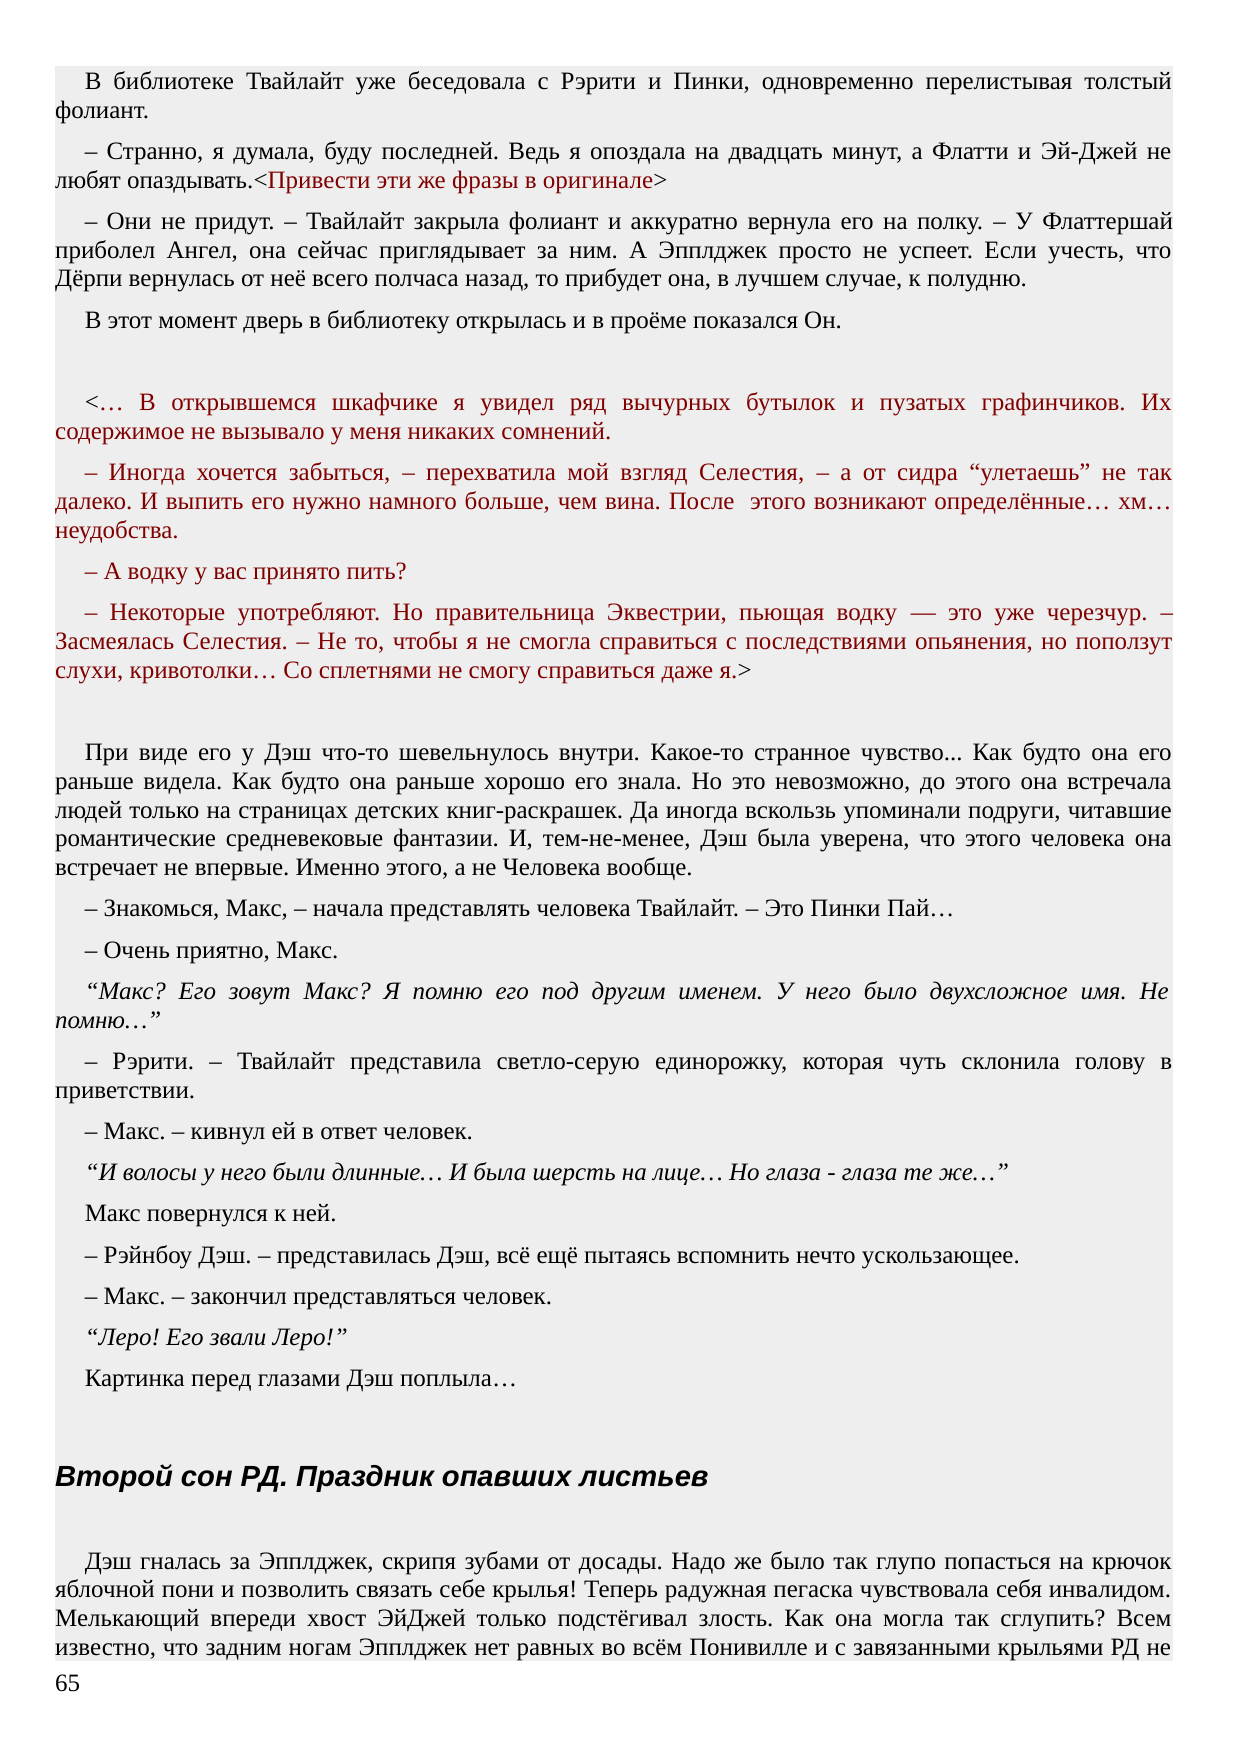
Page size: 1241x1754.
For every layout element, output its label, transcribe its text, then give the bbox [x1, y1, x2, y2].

text – Странно, я думала, буду последней. Ведь я опоздала на двадцать минут, а Флатти и Эй-Джей не любят опаздывать.<Привести эти же фразы в оригинале> [55, 136, 1173, 193]
text – Знакомься, Макс, – начала представлять человека Твайлайт. – Это Пинки Пай… [55, 893, 1173, 922]
text “Леро! Его звали Леро!” [55, 1322, 1173, 1351]
text – Некоторые употребляют. Но правительница Эквестрии, пьющая водку — это уже черезчур. – Засмеялась Селестия. – Не то, чтобы я не смогла справиться с последствиями опьянения, но поползут слухи, кривотолки… Со сплетнями не смогу справиться даже я.> [55, 597, 1173, 683]
text При виде его у Дэш что-то шевельнулось внутри. Какое-то странное чувство... Как будто она его раньше видела. Как будто она раньше хорошо его знала. Но это невозможно, до этого она встречала людей только на страницах детских книг-раскрашек. Да иногда вскользь упоминали подруги, читавшие романтические средневековые фантазии. И, тем-не-менее, Дэш была уверена, что этого человека она встречает не впервые. Именно этого, а не Человека вообще. [55, 737, 1173, 881]
text – Рэрити. – Твайлайт представила светло-серую единорожку, которая чуть склонила голову в приветствии. [55, 1046, 1173, 1103]
text – Макс. – кивнул ей в ответ человек. [55, 1116, 1173, 1145]
text Макс повернулся к ней. [55, 1198, 1173, 1227]
text – Иногда хочется забыться, – перехватила мой взгляд Селестия, – а от сидра “улетаешь” не так далеко. И выпить его нужно намного больше, чем вина. После этого возникают определённые… хм… неудобства. [55, 457, 1173, 543]
text “Макс? Его зовут Макс? Я помню его под другим именем. У него было двухсложное имя. Не помню…” [55, 976, 1173, 1033]
text <… В открывшемся шкафчике я увидел ряд вычурных бутылок и пузатых графинчиков. Их содержимое не вызывало у меня никаких сомнений. [55, 387, 1173, 445]
subtitle Второй сон РД. Праздник опавших листьев [55, 1458, 1173, 1492]
text – Рэйнбоу Дэш. – представилась Дэш, всё ещё пытаясь вспомнить нечто ускользающее. [55, 1240, 1173, 1268]
text – Макс. – закончил представляться человек. [55, 1281, 1173, 1310]
text – А водку у вас принято пить? [55, 556, 1173, 585]
text Картинка перед глазами Дэш поплыла… [55, 1363, 1173, 1392]
text – Они не придут. – Твайлайт закрыла фолиант и аккуратно вернула его на полку. – У Флаттершай приболел Ангел, она сейчас приглядывает за ним. А Эпплджек просто не успеет. Если учесть, что Дёрпи вернулась от неё всего полчаса назад, то прибудет она, в лучшем случае, к полудню. [55, 206, 1173, 292]
text В библиотеке Твайлайт уже беседовала с Рэрити и Пинки, одновременно перелистывая толстый фолиант. [55, 66, 1173, 123]
text “И волосы у него были длинные… И была шерсть на лице… Но глаза - глаза те же…” [55, 1157, 1173, 1186]
text Дэш гналась за Эпплджек, скрипя зубами от досады. Надо же было так глупо попасться на крючок яблочной пони и позволить связать себе крылья! Теперь радужная пегаска чувствовала себя инвалидом. Мелькающий впереди хвост ЭйДжей только подстёгивал злость. Как она могла так сглупить? Всем известно, что задним ногам Эпплджек нет равных во всём Понивилле и с завязанными крыльями РД не [55, 1546, 1173, 1661]
text – Очень приятно, Макс. [55, 935, 1173, 963]
text В этот момент дверь в библиотеку открылась и в проёме показался Он. [55, 305, 1173, 333]
